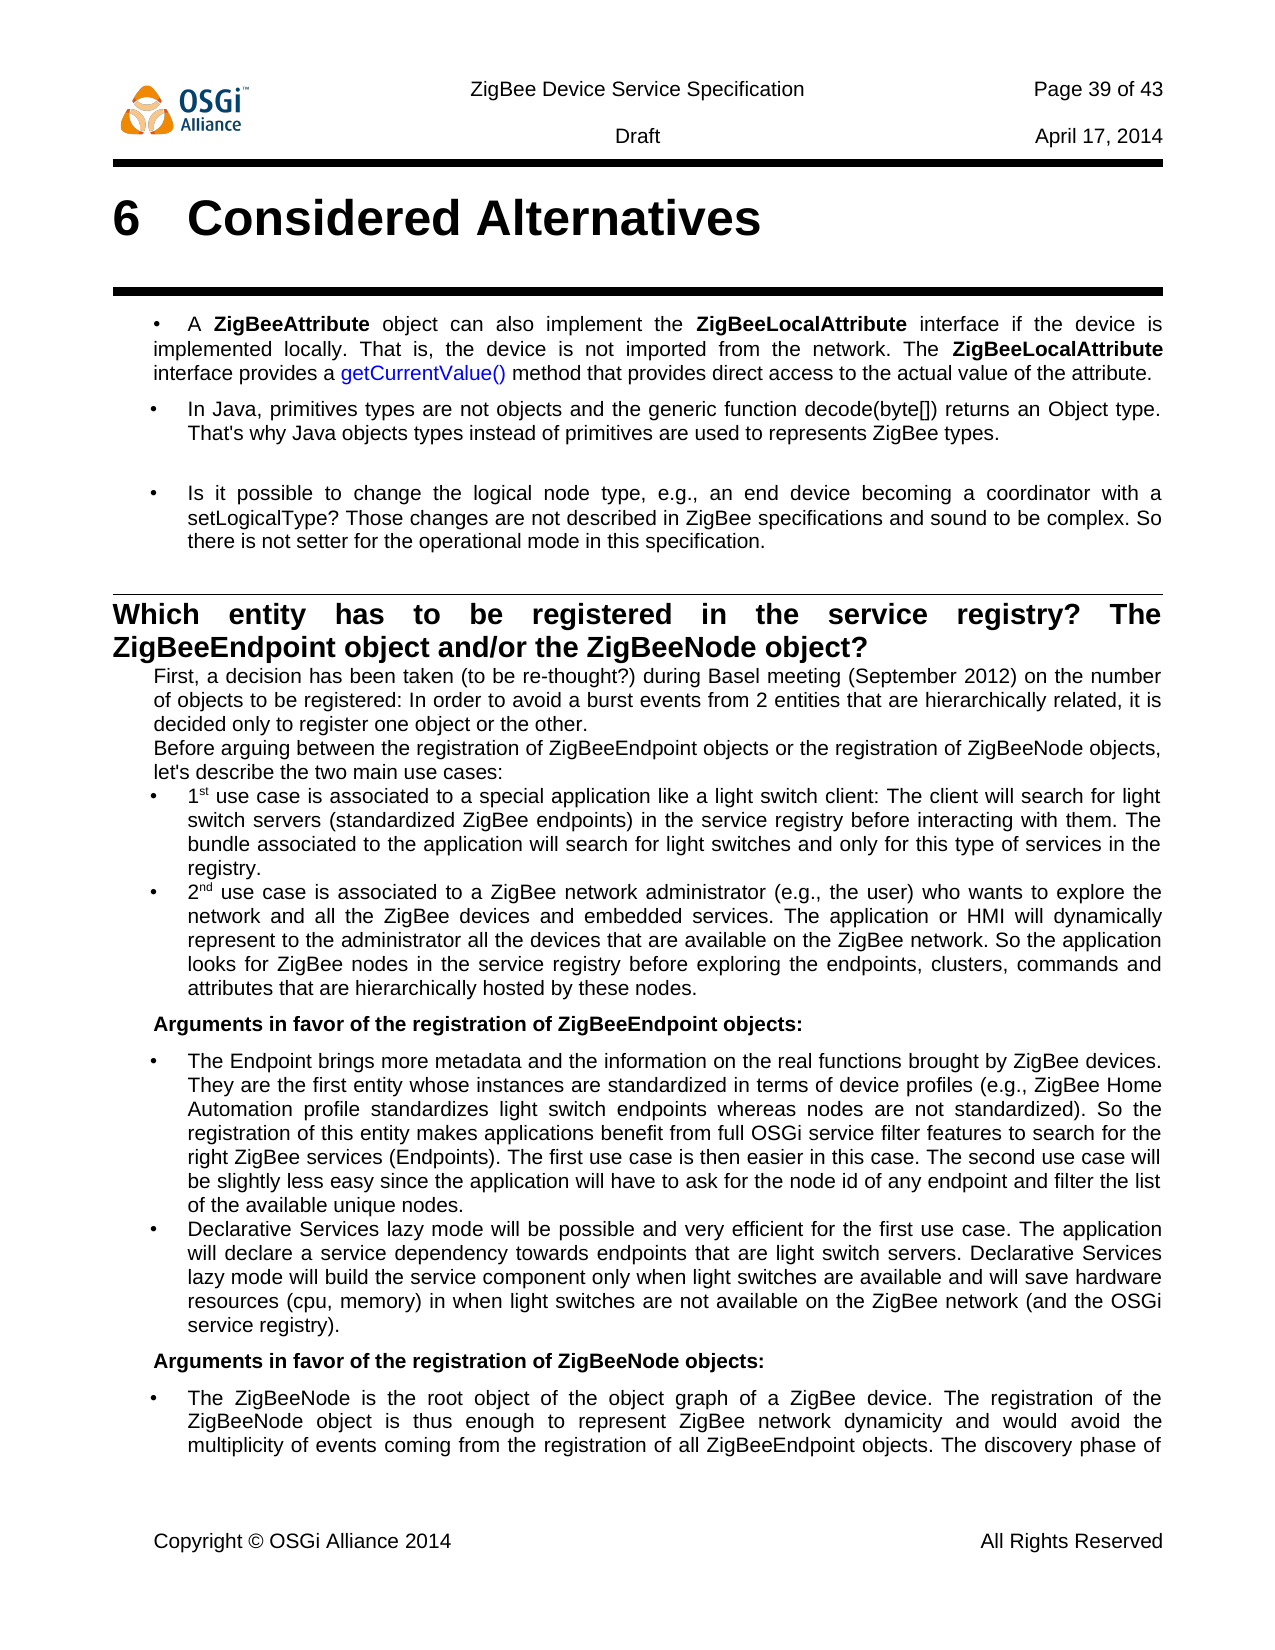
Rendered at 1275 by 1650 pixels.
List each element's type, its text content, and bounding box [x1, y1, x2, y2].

list The ZigBeeNode is the root object of the object graph of a ZigBee device. The registration of the ZigBeeNode object is thus enough to represent ZigBee network dynamicity and would avoid the multiplicity of events coming from the registration of all ZigBeeEndpoint objects. The discovery phase of [150, 1385, 1163, 1457]
list In Java, primitives types are not objects and the generic function decode(byte[]) returns an Object type. That's why Java objects types instead of primitives are used to represents ZigBee types. [150, 397, 1163, 445]
subtitle Which entity has to be registered in the service registry? The ZigBeeEndpoint object and/or the ZigBeeNode object? [112, 595, 1163, 664]
text Arguments in favor of the registration of ZigBeeNode objects: [153, 1349, 1163, 1373]
text First, a decision has been taken (to be re-thought?) during Basel meeting (September 2012) on the number of objects to be registered: In order to avoid a burst events from 2 entities that are hierarchically related, it is decided only to register one object or the other. [153, 664, 1163, 736]
list A ZigBeeAttribute object can also implement the ZigBeeLocalAttribute interface if the device is implemented locally. That is, the device is not imported from the network. The ZigBeeLocalAttribute interface provides a getCurrentValue() method that provides direct access to the actual value of the attribute. [153, 312, 1163, 384]
text Before arguing between the registration of ZigBeeEndpoint objects or the registration of ZigBeeNode objects, let's describe the two main use cases: [153, 736, 1163, 784]
list Declarative Services lazy mode will be possible and very efficient for the first use case. The application will declare a service dependency towards endpoints that are light switch servers. Declarative Services lazy mode will build the service component only when light switches are available and will save hardware resources (cpu, memory) in when light switches are not available on the ZigBee network (and the OSGi service registry). [150, 1216, 1163, 1336]
list 2nd use case is associated to a ZigBee network administrator (e.g., the user) who wants to explore the network and all the ZigBee devices and embedded services. The application or HMI will dynamically represent to the administrator all the devices that are available on the ZigBee network. So the application looks for ZigBee nodes in the service registry before exploring the endpoints, clusters, commands and attributes that are hierarchically hosted by these nodes. [150, 880, 1163, 1000]
list Is it possible to change the logical node type, e.g., an end device becoming a coordinator with a setLogicalType? Those changes are not described in ZigBee specifications and sound to be complex. So there is not setter for the operational mode in this specification. [150, 481, 1163, 553]
list The Endpoint brings more metadata and the information on the real functions brought by ZigBee devices. They are the first entity whose instances are standardized in terms of device profiles (e.g., ZigBee Home Automation profile standardizes light switch endpoints whereas nodes are not standardized). So the registration of this entity makes applications benefit from full OSGi service filter features to search for the right ZigBee services (Endpoints). The first use case is then easier in this case. The second use case will be slightly less easy since the application will have to ask for the node id of any endpoint and filter the list of the available unique nodes. [150, 1049, 1163, 1216]
subtitle Considered Alternatives [112, 160, 1163, 296]
list 1st use case is associated to a special application like a light switch client: The client will search for light switch servers (standardized ZigBee endpoints) in the service registry before interacting with them. The bundle associated to the application will search for light switches and only for this type of services in the registry. [150, 784, 1163, 880]
picture [113, 78, 257, 142]
text Arguments in favor of the registration of ZigBeeEndpoint objects: [153, 1012, 1163, 1036]
